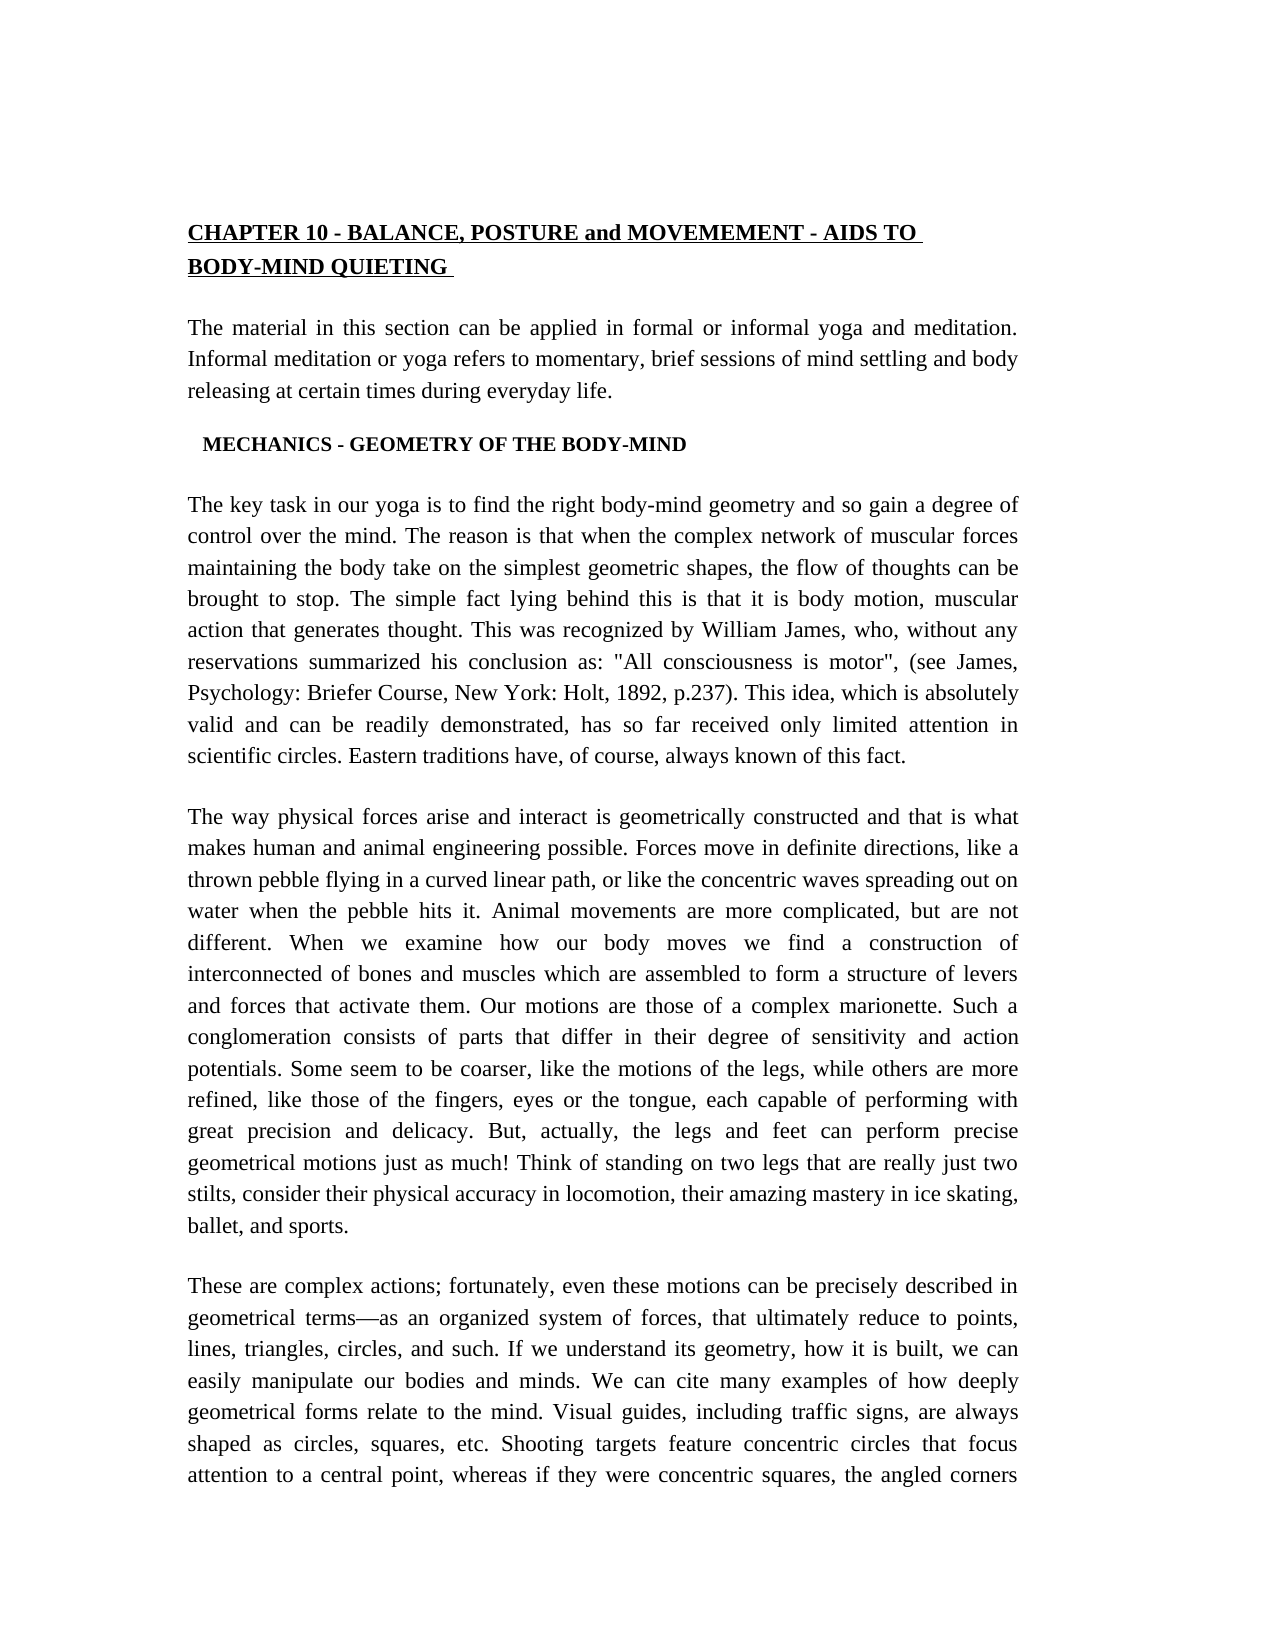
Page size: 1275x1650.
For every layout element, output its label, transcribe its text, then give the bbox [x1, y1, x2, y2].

text The way physical forces arise and interact is geometrically constructed and that is what makes human and animal engineering possible. Forces move in definite directions, like a thrown pebble flying in a curved linear path, or like the concentric waves spreading out on water when the pebble hits it. Animal movements are more complicated, but are not different. When we examine how our body moves we find a construction of interconnected of bones and muscles which are assembled to form a structure of levers and forces that activate them. Our motions are those of a complex marionette. Such a conglomeration consists of parts that differ in their degree of sensitivity and action potentials. Some seem to be coarser, like the motions of the legs, while others are more refined, like those of the fingers, eyes or the tongue, each capable of performing with great precision and delicacy. But, actually, the legs and feet can perform precise geometrical motions just as much! Think of standing on two legs that are really just two stilts, consider their physical accuracy in locomotion, their amazing mastery in ice skating, ballet, and sports. [187, 798, 1020, 1238]
text The key task in our yoga is to find the right body-mind geometry and so gain a degree of control over the mind. The reason is that when the complex network of muscular forces maintaining the body take on the simplest geometric shapes, the flow of thoughts can be brought to stop. The simple fact lying behind this is that it is body motion, muscular action that generates thought. This was recognized by William James, who, without any reservations summarized his conclusion as: "All consciousness is motor", (see James, Psychology: Briefer Course, New York: Holt, 1892, p.237). This idea, which is absolutely valid and can be readily demonstrated, has so far received only limited attention in scientific circles. Eastern traditions have, of course, always known of this fact. [187, 486, 1020, 769]
text These are complex actions; fortunately, even these motions can be precisely described in geometrical terms—as an organized system of forces, that ultimately reduce to points, lines, triangles, circles, and such. If we understand its geometry, how it is built, we can easily manipulate our bodies and minds. We can cite many examples of how deeply geometrical forms relate to the mind. Visual guides, including traffic signs, are always shaped as circles, squares, etc. Shooting targets feature concentric circles that focus attention to a central point, whereas if they were concentric squares, the angled corners [187, 1267, 1020, 1488]
text CHAPTER 10 - BALANCE, POSTURE and MOVEMEMENT - AIDS TO BODY-MIND QUIETING [187, 211, 969, 279]
text MECHANICS - GEOMETRY OF THE BODY-MIND [187, 432, 1041, 456]
text The material in this section can be applied in formal or informal yoga and meditation. Informal meditation or yoga refers to momentary, brief sessions of mind settling and body releasing at certain times during everyday life. [187, 309, 1020, 403]
